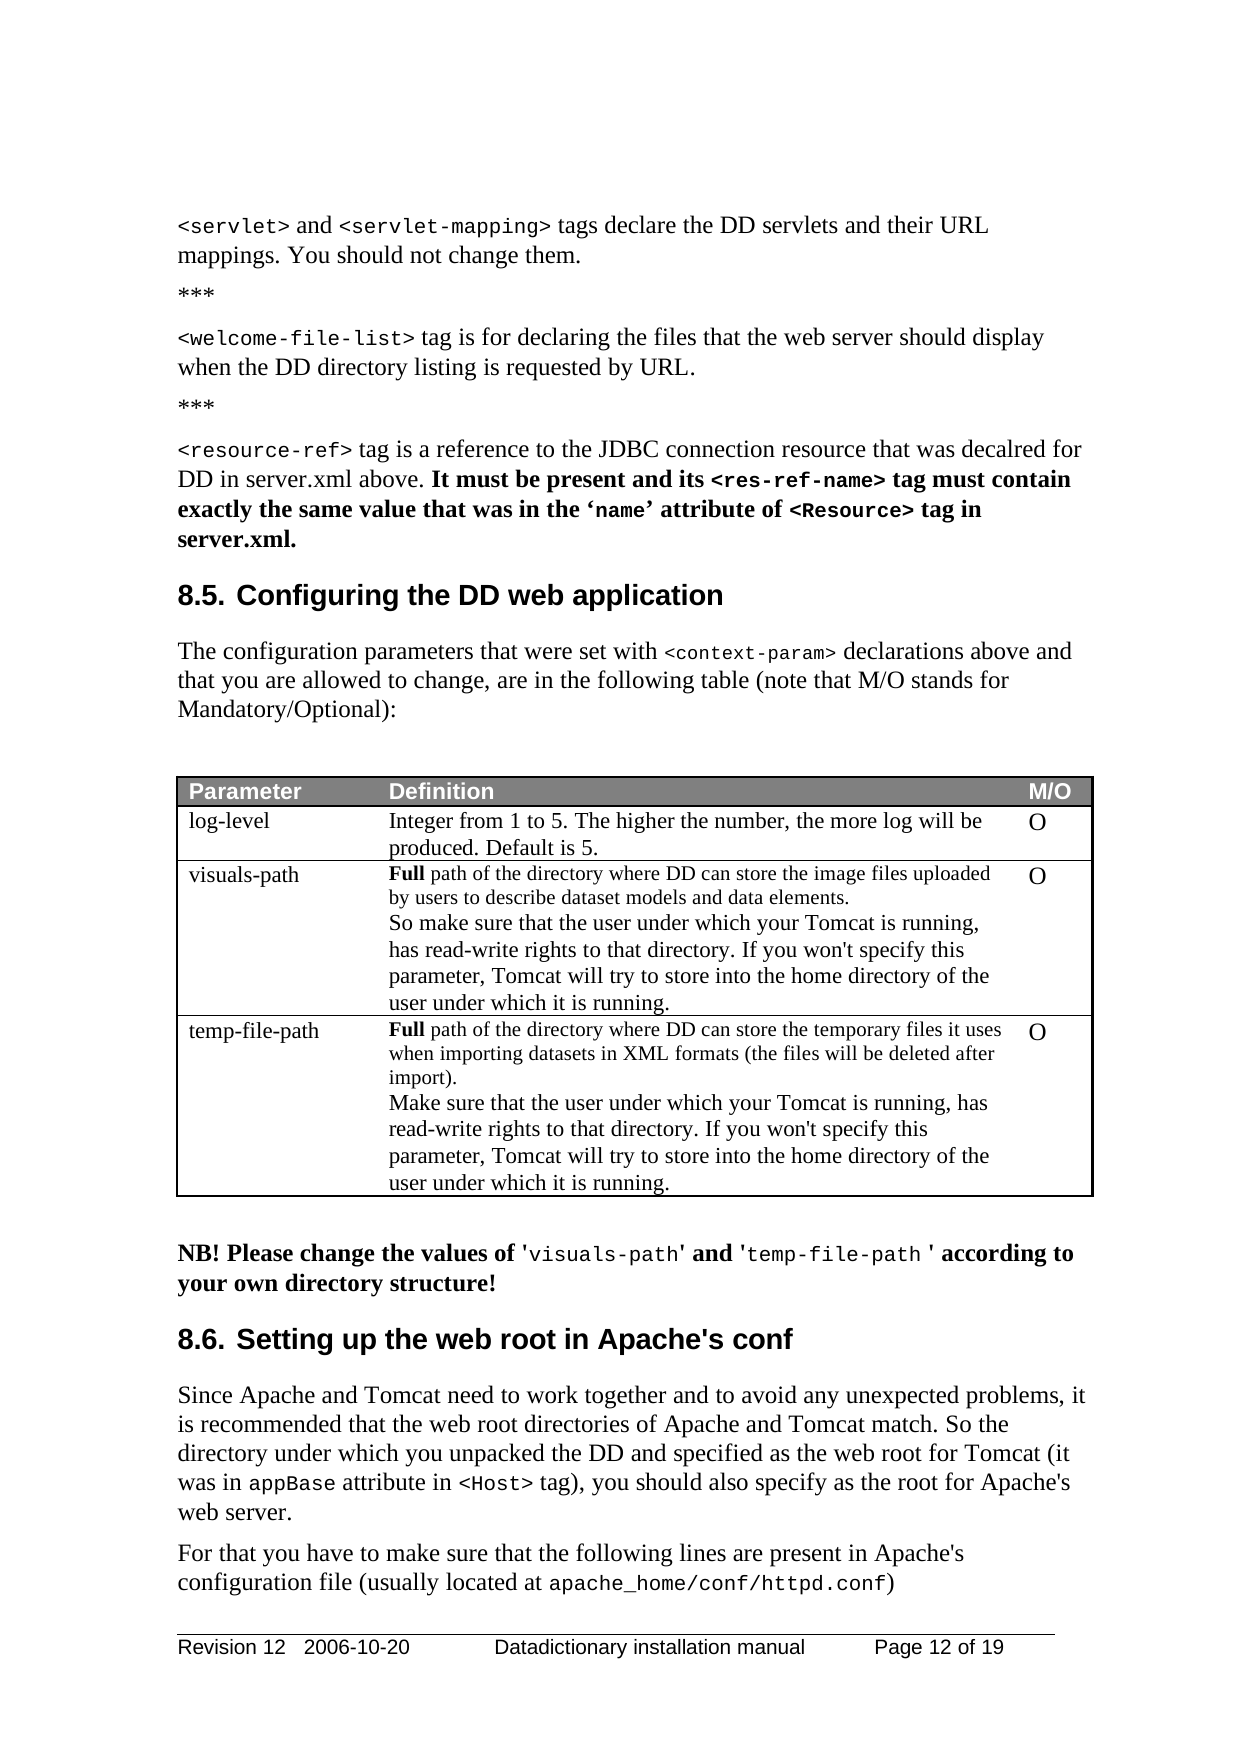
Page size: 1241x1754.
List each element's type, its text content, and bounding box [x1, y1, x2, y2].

table_cell visuals-path [178, 861, 377, 1015]
table_cell temp-file-path [178, 1016, 377, 1195]
text *** [177, 281, 1092, 310]
table_cell Full path of the directory where DD can store the image files uploaded by users to describe dataset models and data elements. So make sure that the user under which your Tomcat is running, has read-write rights to that directory. If you won't specify this parameter, Tomcat will try to store into the home directory of the user under which it is running. [377, 861, 1017, 1015]
table_header Definition [377, 778, 1017, 805]
subtitle Setting up the web root in Apache's conf [177, 1322, 1092, 1355]
table_cell Integer from 1 to 5. The higher the number, the more log will be produced. Default is 5. [377, 807, 1017, 860]
table_cell O [1017, 861, 1091, 1015]
table_cell O [1017, 807, 1091, 860]
table_header Parameter [178, 778, 377, 805]
text NB! Please change the values of 'visuals-path' and 'temp-file-path ' according to your own directory structure! [177, 1238, 1092, 1297]
text The configuration parameters that were set with <context-param> declarations above and that you are allowed to change, are in the following table (note that M/O stands for Mandatory/Optional): [177, 636, 1092, 723]
text For that you have to make sure that the following lines are present in Apache's configuration file (usually located at apache_home/conf/httpd.conf) [177, 1538, 1092, 1597]
table_cell Full path of the directory where DD can store the temporary files it uses when importing datasets in XML formats (the files will be deleted after import). Make sure that the user under which your Tomcat is running, has read-write rights to that directory. If you won't specify this parameter, Tomcat will try to store into the home directory of the user under which it is running. [377, 1016, 1017, 1195]
table_cell log-level [178, 807, 377, 860]
text Since Apache and Tomcat need to work together and to avoid any unexpected problems, it is recommended that the web root directories of Apache and Tomcat match. So the directory under which you unpacked the DD and specified as the web root for Tomcat (it was in appBase attribute in <Host> tag), you should also specify as the root for Apache's web server. [177, 1380, 1092, 1526]
text <servlet> and <servlet-mapping> tags declare the DD servlets and their URL mappings. You should not change them. [177, 210, 1092, 269]
table_cell O [1017, 1016, 1091, 1195]
subtitle Configuring the DD web application [177, 577, 1092, 611]
text *** [177, 393, 1092, 422]
text <welcome-file-list> tag is for declaring the files that the web server should display when the DD directory listing is requested by URL. [177, 322, 1092, 381]
text <resource-ref> tag is a reference to the JDBC connection resource that was decalred for DD in server.xml above. It must be present and its <res-ref-name> tag must contain exactly the same value that was in the ‘name’ attribute of <Resource> tag in server.xml. [177, 434, 1092, 553]
table_header M/O [1017, 778, 1091, 805]
